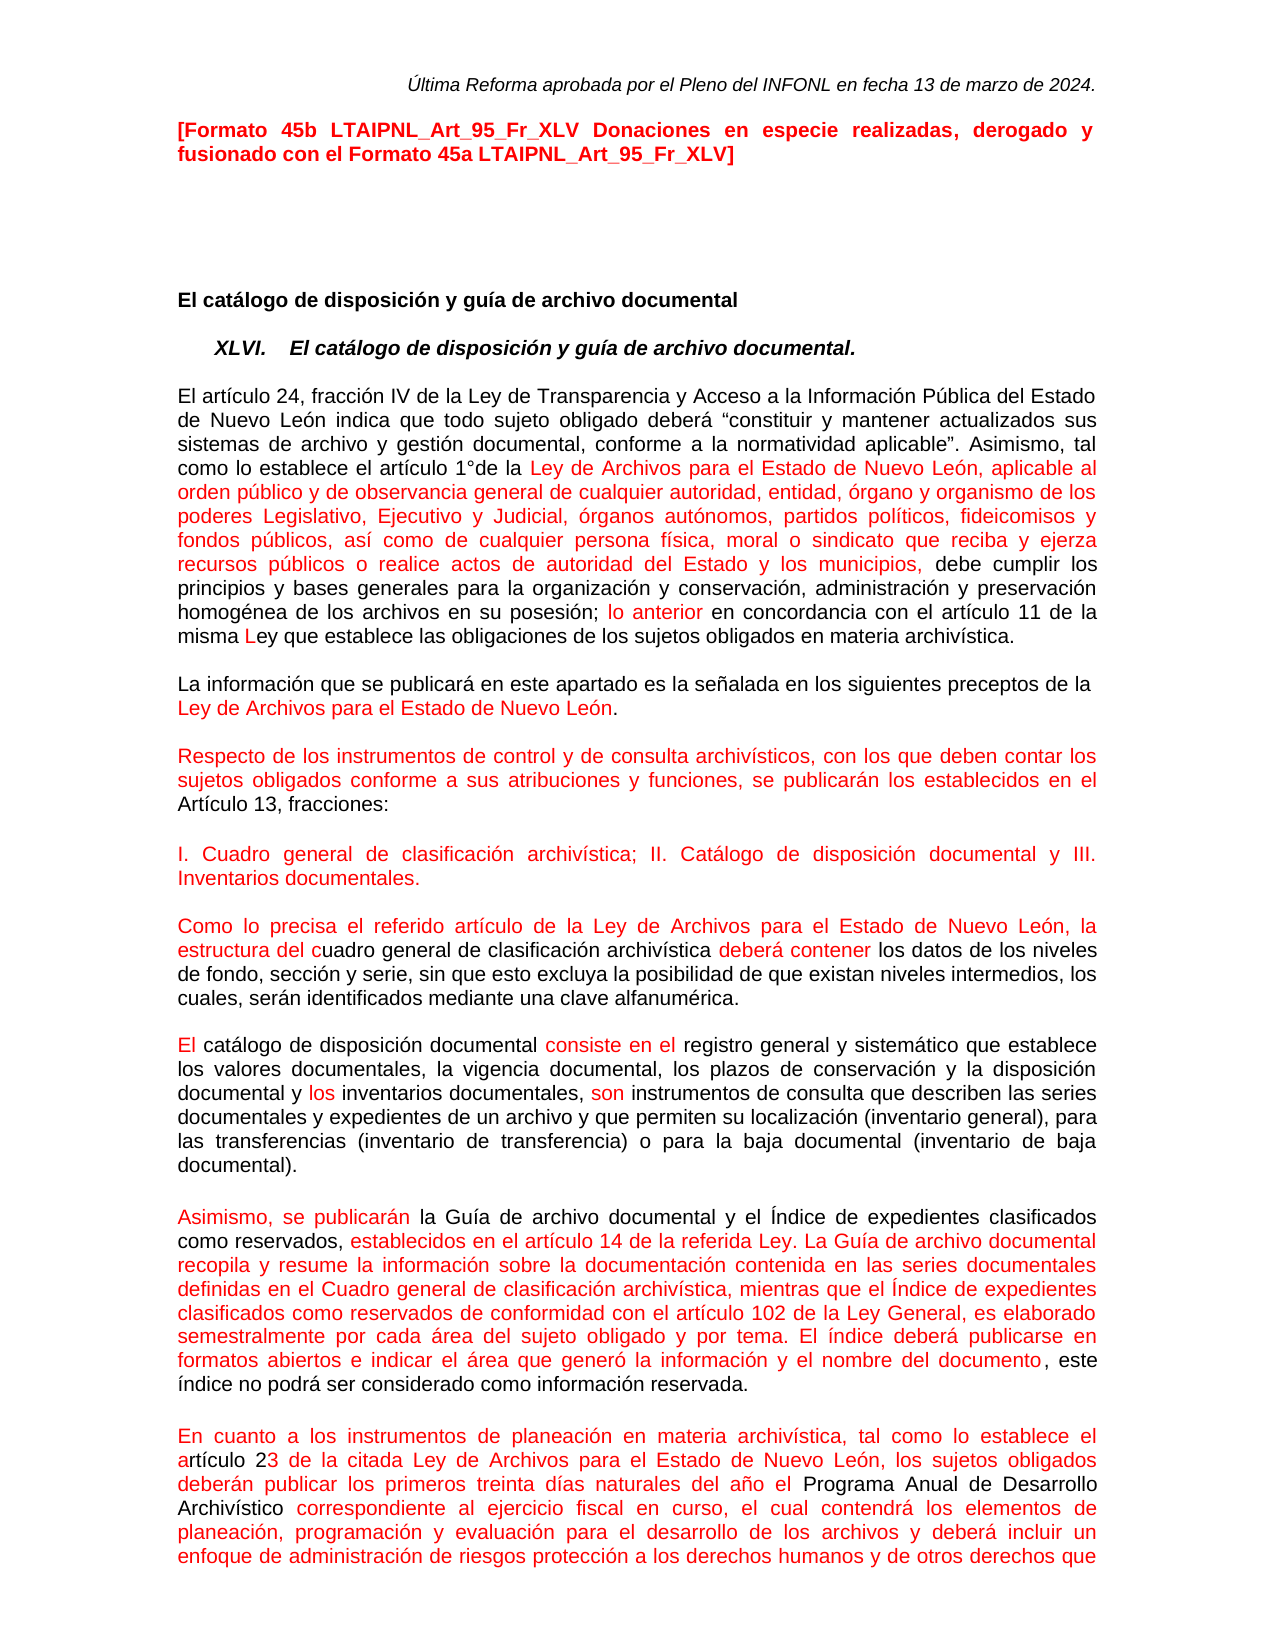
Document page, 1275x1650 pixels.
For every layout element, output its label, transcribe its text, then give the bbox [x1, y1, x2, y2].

text El catálogo de disposición documental consiste en el registro general y sistemático que establece los valores documentales, la vigencia documental, los plazos de conservación y la disposición documental y los inventarios documentales, son instrumentos de consulta que describen las series documentales y expedientes de un archivo y que permiten su localización (inventario general), para las transferencias (inventario de transferencia) o para la baja documental (inventario de baja documental). [177, 1033, 1098, 1177]
text [Formato 45b LTAIPNL_Art_95_Fr_XLV Donaciones en especie realizadas, derogado y fusionado con el Formato 45a LTAIPNL_Art_95_Fr_XLV] [177, 118, 1093, 166]
text El catálogo de disposición y guía de archivo documental [177, 288, 1098, 312]
text En cuanto a los instrumentos de planeación en materia archivística, tal como lo establece el artículo 23 de la citada Ley de Archivos para el Estado de Nuevo León, los sujetos obligados deberán publicar los primeros treinta días naturales del año el Programa Anual de Desarrollo Archivístico correspondiente al ejercicio fiscal en curso, el cual contendrá los elementos de planeación, programación y evaluación para el desarrollo de los archivos y deberá incluir un enfoque de administración de riesgos protección a los derechos humanos y de otros derechos que [177, 1424, 1098, 1567]
text XLVI. El catálogo de disposición y guía de archivo documental. [214, 336, 1009, 360]
text I. Cuadro general de clasificación archivística; II. Catálogo de disposición documental y III. Inventarios documentales. [177, 842, 1098, 889]
text La información que se publicará en este apartado es la señalada en los siguientes preceptos de la Ley de Archivos para el Estado de Nuevo León. [177, 672, 1093, 719]
text El artículo 24, fracción IV de la Ley de Transparencia y Acceso a la Información Pública del Estado de Nuevo León indica que todo sujeto obligado deberá “constituir y mantener actualizados sus sistemas de archivo y gestión documental, conforme a la normatividad aplicable”. Asimismo, tal como lo establece el artículo 1°de la Ley de Archivos para el Estado de Nuevo León, aplicable al orden público y de observancia general de cualquier autoridad, entidad, órgano y organismo de los poderes Legislativo, Ejecutivo y Judicial, órganos autónomos, partidos políticos, fideicomisos y fondos públicos, así como de cualquier persona física, moral o sindicato que reciba y ejerza recursos públicos o realice actos de autoridad del Estado y los municipios, debe cumplir los principios y bases generales para la organización y conservación, administración y preservación homogénea de los archivos en su posesión; lo anterior en concordancia con el artículo 11 de la misma Ley que establece las obligaciones de los sujetos obligados en materia archivística. [177, 384, 1098, 648]
text Asimismo, se publicarán la Guía de archivo documental y el Índice de expedientes clasificados como reservados, establecidos en el artículo 14 de la referida Ley. La Guía de archivo documental recopila y resume la información sobre la documentación contenida en las series documentales definidas en el Cuadro general de clasificación archivística, mientras que el Índice de expedientes clasificados como reservados de conformidad con el artículo 102 de la Ley General, es elaborado semestralmente por cada área del sujeto obligado y por tema. El índice deberá publicarse en formatos abiertos e indicar el área que generó la información y el nombre del documento, este índice no podrá ser considerado como información reservada. [177, 1204, 1098, 1396]
text Respecto de los instrumentos de control y de consulta archivísticos, con los que deben contar los sujetos obligados conforme a sus atribuciones y funciones, se publicarán los establecidos en el Artículo 13, fracciones: [177, 743, 1098, 815]
text Como lo precisa el referido artículo de la Ley de Archivos para el Estado de Nuevo León, la estructura del cuadro general de clasificación archivística deberá contener los datos de los niveles de fondo, sección y serie, sin que esto excluya la posibilidad de que existan niveles intermedios, los cuales, serán identificados mediante una clave alfanumérica. [177, 913, 1098, 1009]
